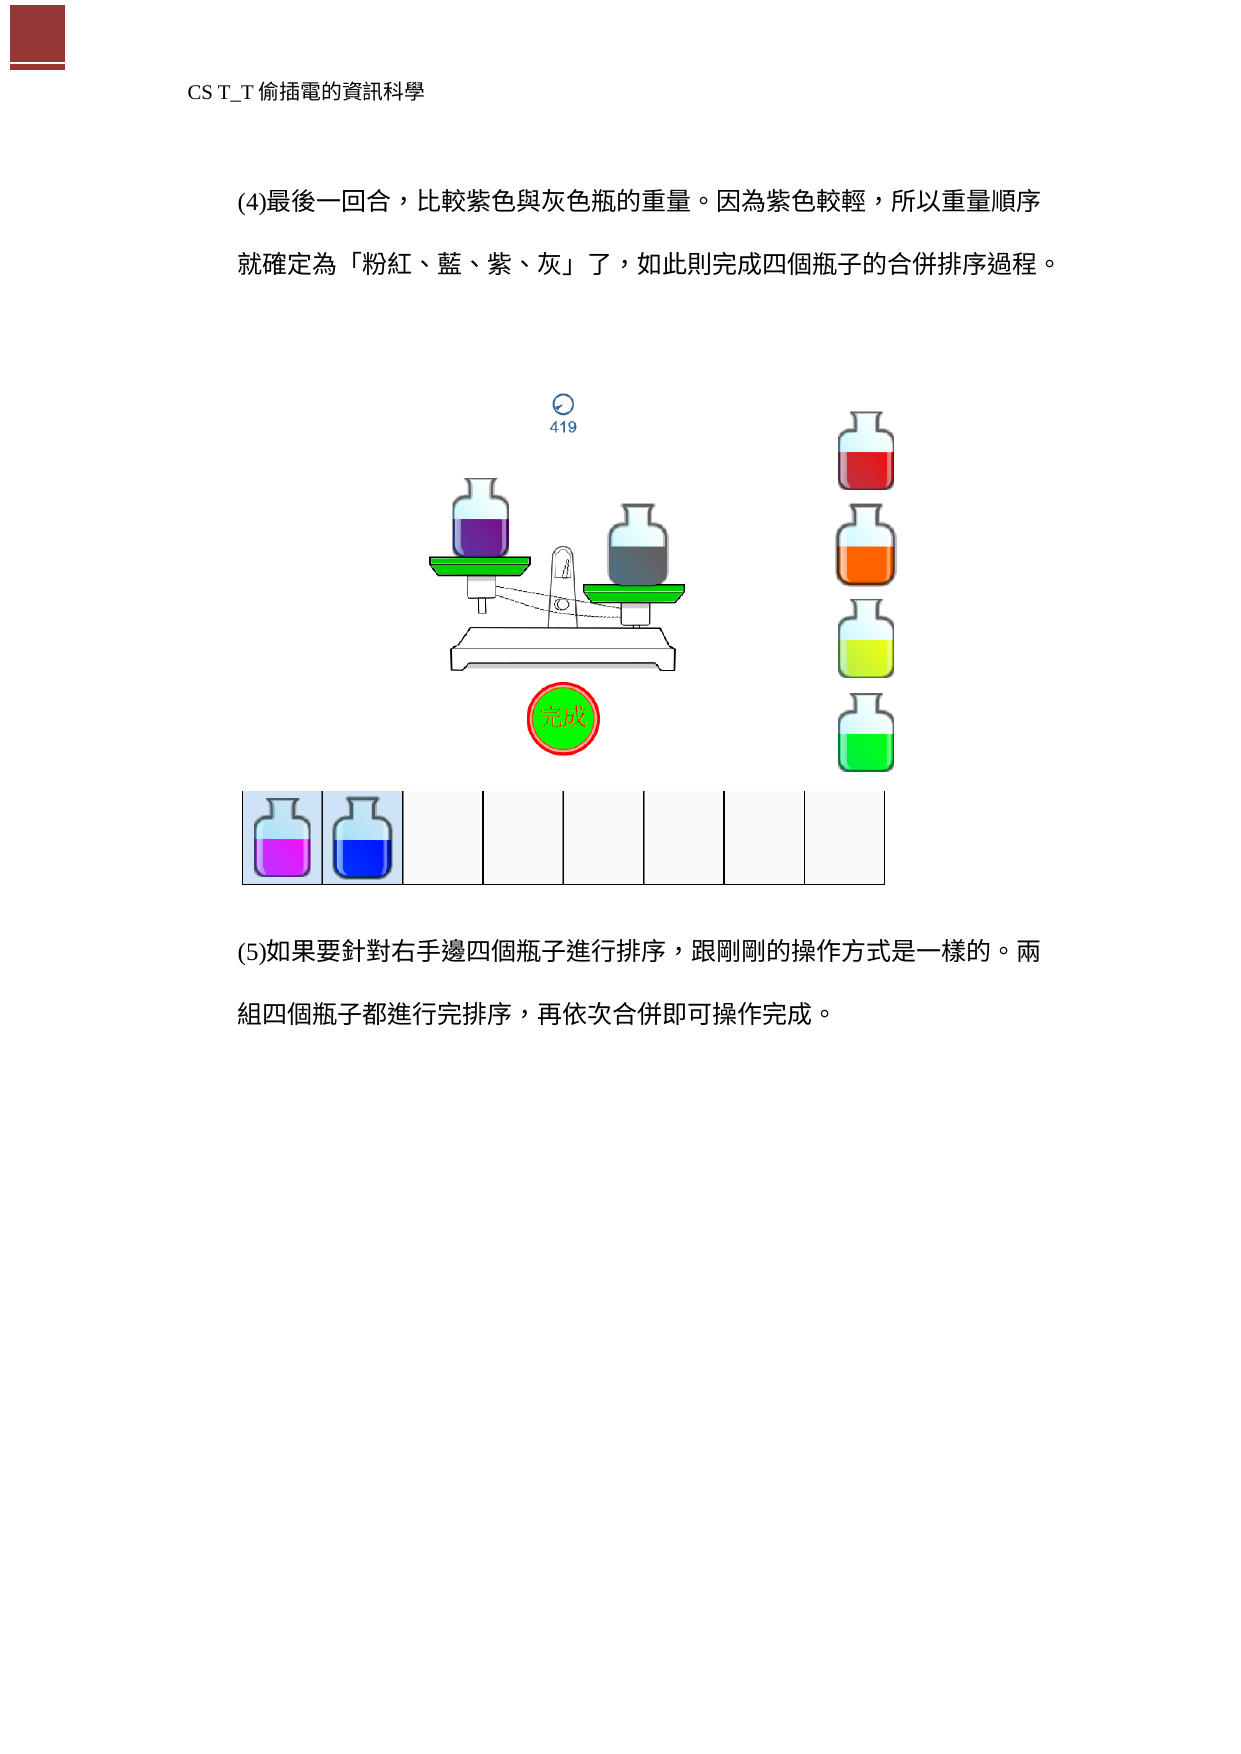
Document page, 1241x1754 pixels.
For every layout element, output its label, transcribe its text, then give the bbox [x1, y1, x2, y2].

text (5)如果要針對右手邊四個瓶子進行排序，跟剛剛的操作方式是一樣的。兩組四個瓶子都進行完排序，再依次合併即可操作完成。 [237, 908, 1053, 1033]
text (4)最後一回合，比較紫色與灰色瓶的重量。因為紫色較輕，所以重量順序就確定為「粉紅、藍、紫、灰」了，如此則完成四個瓶子的合併排序過程。 [237, 158, 1053, 283]
